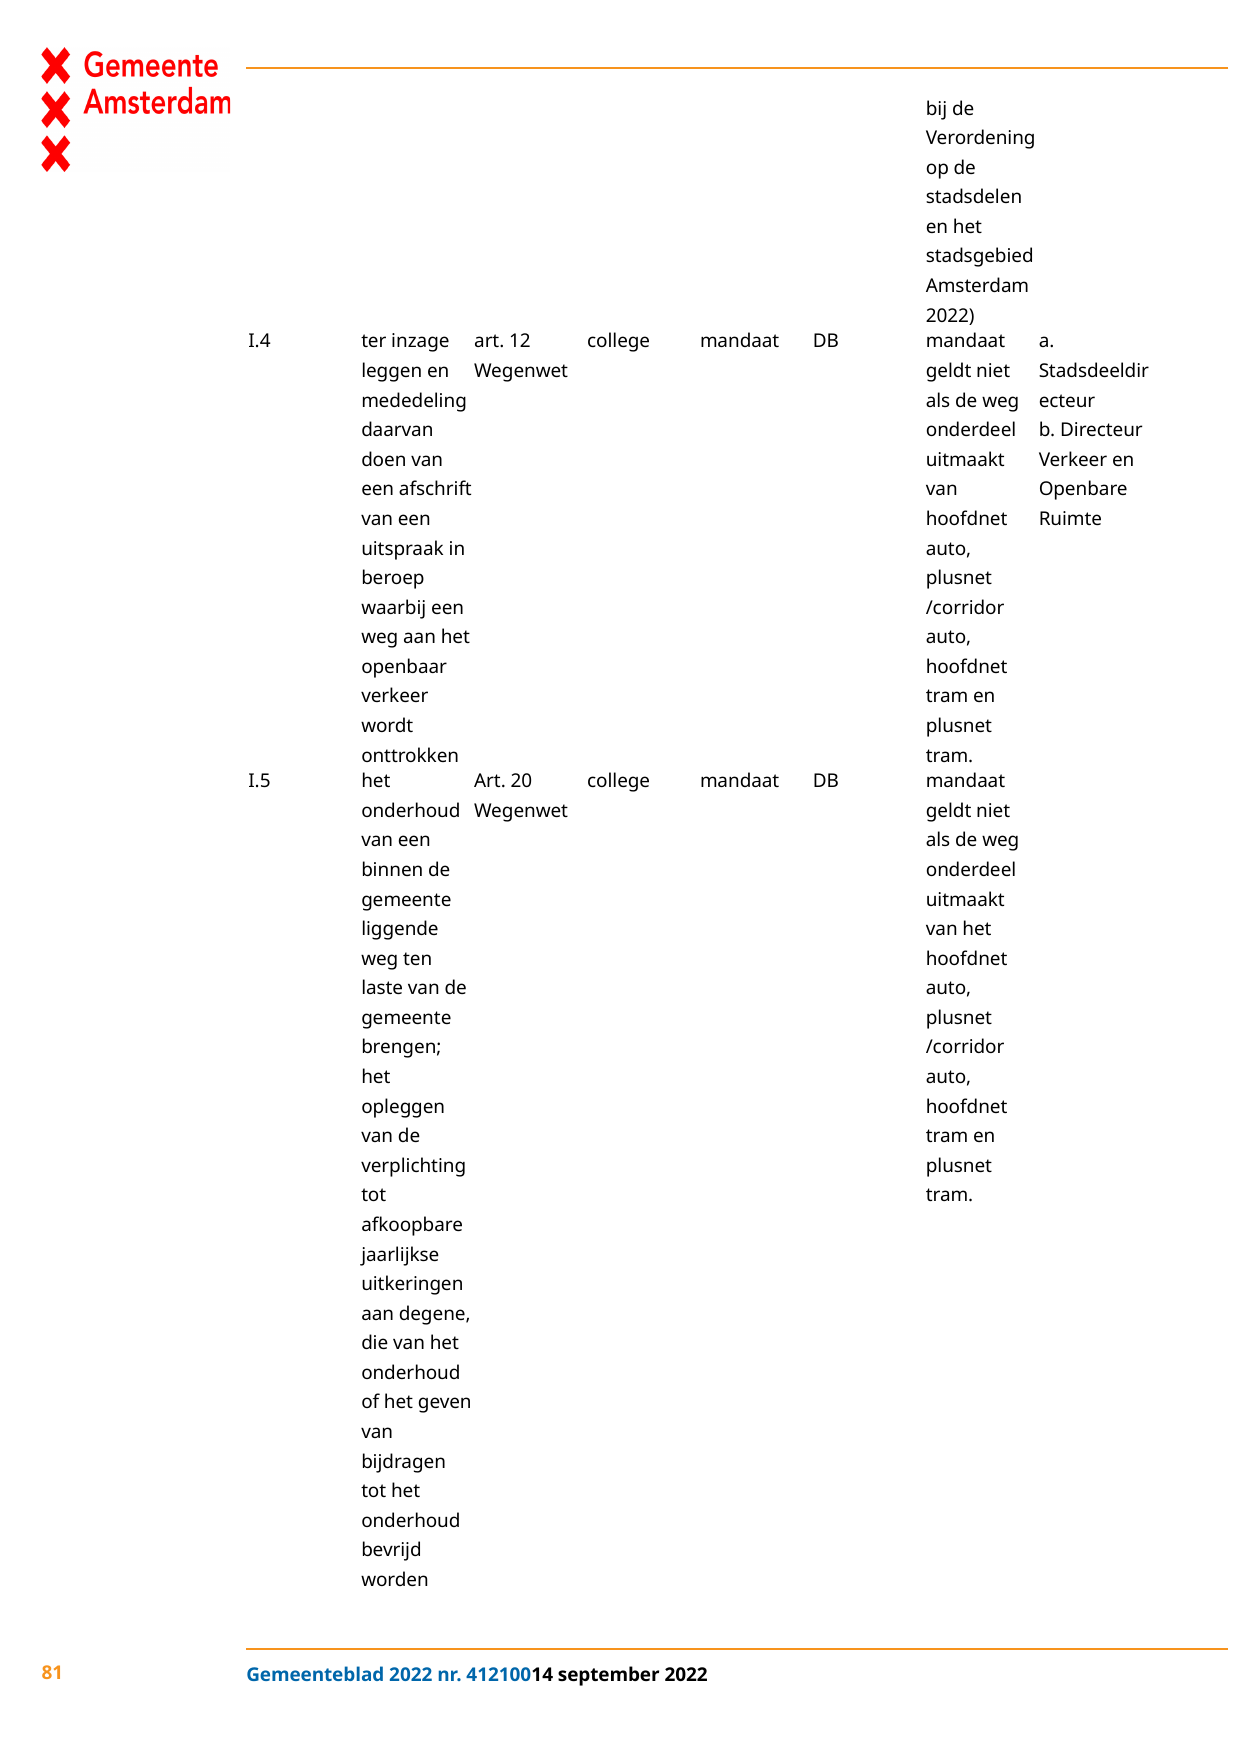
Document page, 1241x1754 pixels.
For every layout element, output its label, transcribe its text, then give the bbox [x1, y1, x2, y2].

table_cell I.5 [248, 768, 361, 1592]
table_cell a. Stadsdeeldirecteur b. Directeur Verkeer en Openbare Ruimte [1039, 328, 1152, 767]
table_cell [813, 95, 926, 328]
table_cell DB [813, 768, 926, 1592]
table_cell DB [813, 328, 926, 767]
table_cell mandaat geldt niet als de weg onderdeel uitmaakt van hoofdnet auto, plusnet /corridor auto, hoofdnet tram en plusnet tram. [926, 328, 1038, 767]
table_cell ter inzage leggen en mededeling daarvan doen van een afschrift van een uitspraak in beroep waarbij een weg aan het openbaar verkeer wordt onttrokken [361, 328, 474, 767]
table_cell [361, 95, 474, 328]
table_cell mandaat [700, 328, 813, 767]
table_cell [474, 95, 587, 328]
table_cell mandaat geldt niet als de weg onderdeel uitmaakt van het hoofdnet auto, plusnet /corridor auto, hoofdnet tram en plusnet tram. [926, 768, 1038, 1592]
table_cell college [587, 768, 700, 1592]
table_cell [248, 95, 361, 328]
picture [41, 47, 231, 172]
table_cell [587, 95, 700, 328]
table_cell Art. 20 Wegenwet [474, 768, 587, 1592]
table_cell [1039, 768, 1152, 1592]
table_cell mandaat [700, 768, 813, 1592]
table_cell I.4 [248, 328, 361, 767]
table_cell bij de Verordening op de stadsdelen en het stadsgebied Amsterdam 2022) [926, 95, 1038, 328]
table_cell [700, 95, 813, 328]
table_cell het onderhoud van een binnen de gemeente liggende weg ten laste van de gemeente brengen; het opleggen van de verplichting tot afkoopbare jaarlijkse uitkeringen aan degene, die van het onderhoud of het geven van bijdragen tot het onderhoud bevrijd worden [361, 768, 474, 1592]
table_cell art. 12 Wegenwet [474, 328, 587, 767]
table_cell college [587, 328, 700, 767]
table_cell [1039, 95, 1152, 328]
